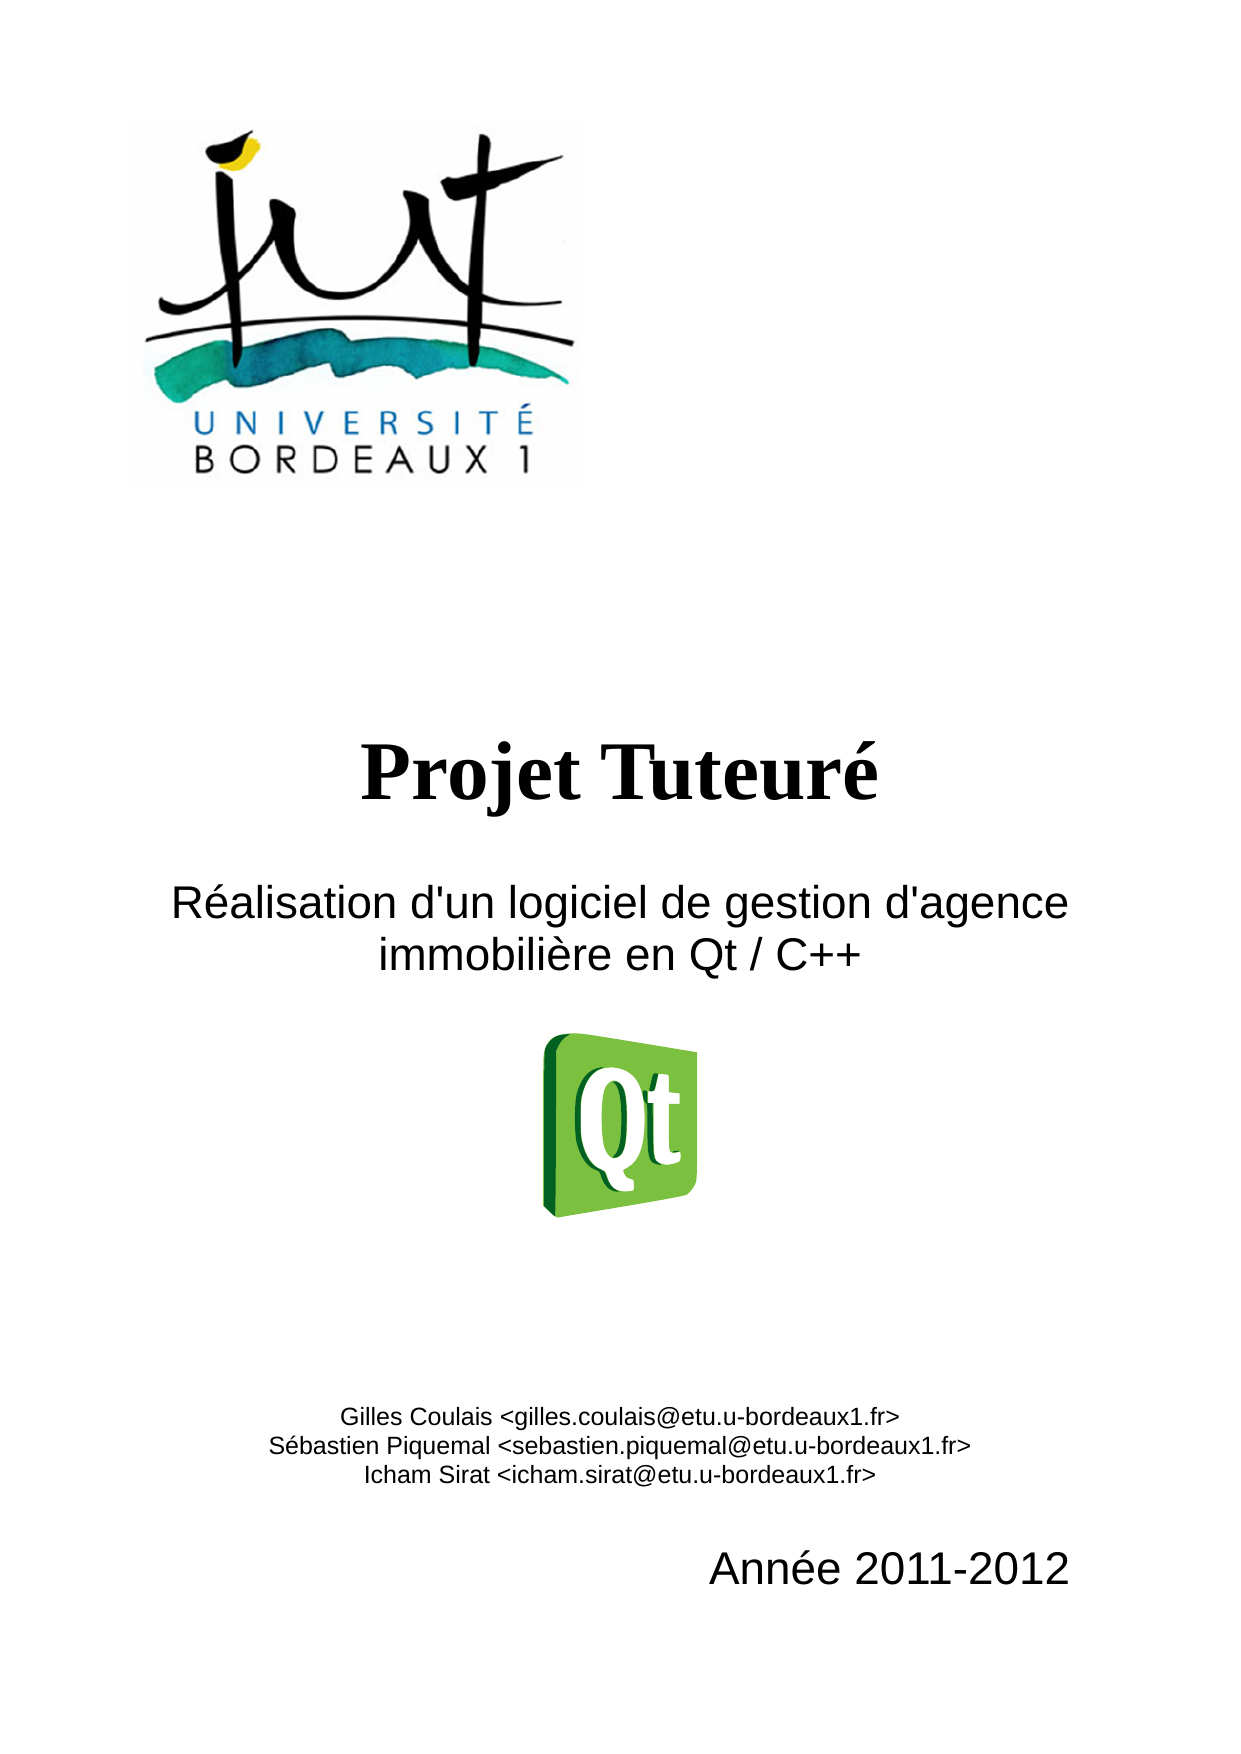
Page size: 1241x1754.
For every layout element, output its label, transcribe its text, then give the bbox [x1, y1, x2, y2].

text Icham Sirat <icham.sirat@etu.u-bordeaux1.fr> [118, 1460, 1122, 1488]
text Sébastien Piquemal <sebastien.piquemal@etu.u-bordeaux1.fr> [118, 1431, 1122, 1460]
text Année 2011-2012 [118, 1541, 1122, 1594]
text Projet Tuteuré [118, 722, 1122, 818]
picture [131, 124, 580, 487]
text Réalisation d'un logiciel de gestion d'agence immobilière en Qt / C++ [118, 875, 1122, 981]
text Gilles Coulais <gilles.coulais@etu.u-bordeaux1.fr> [118, 1402, 1122, 1431]
